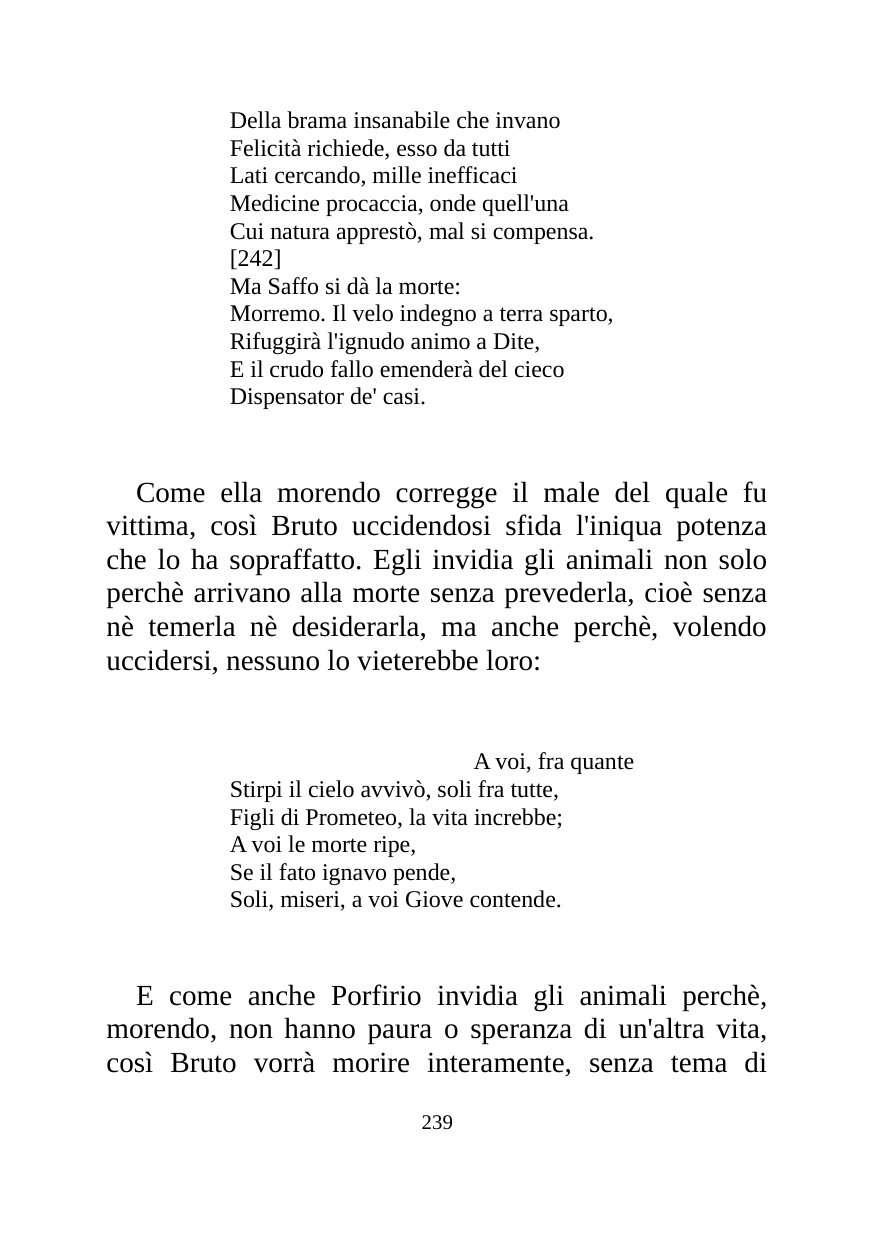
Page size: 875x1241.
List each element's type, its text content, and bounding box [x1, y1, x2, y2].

text E il crudo fallo emenderà del cieco [200, 355, 768, 382]
text E come anche Porfirio invidia gli animali perchè, morendo, non hanno paura o speranza di un'altra vita, così Bruto vorrà morire interamente, senza tema di [106, 978, 768, 1079]
text A voi, fra quante [444, 747, 768, 775]
text Come ella morendo corregge il male del quale fu vittima, così Bruto uccidendosi sfida l'iniqua potenza che lo ha sopraffatto. Egli invidia gli animali non solo perchè arrivano alla morte senza prevederla, cioè senza nè temerla nè desiderarla, ma anche perchè, volendo uccidersi, nessuno lo vieterebbe loro: [106, 475, 768, 676]
text Della brama insanabile che invano [200, 106, 768, 134]
text Figli di Prometeo, la vita increbbe; [200, 802, 768, 830]
text [242] [200, 244, 768, 272]
text Ma Saffo si dà la morte: [200, 272, 768, 299]
text Cui natura apprestò, mal si compensa. [200, 217, 768, 244]
text Lati cercando, mille inefficaci [200, 161, 768, 189]
text Stirpi il cielo avvivò, soli fra tutte, [200, 775, 768, 802]
text Morremo. Il velo indegno a terra sparto, [200, 299, 768, 327]
text Se il fato ignavo pende, [200, 858, 768, 885]
text Felicità richiede, esso da tutti [200, 134, 768, 161]
text Medicine procaccia, onde quell'una [200, 189, 768, 217]
text Soli, miseri, a voi Giove contende. [200, 885, 768, 913]
text Rifuggirà l'ignudo animo a Dite, [200, 327, 768, 355]
text A voi le morte ripe, [200, 830, 768, 858]
text Dispensator de' casi. [200, 382, 768, 410]
